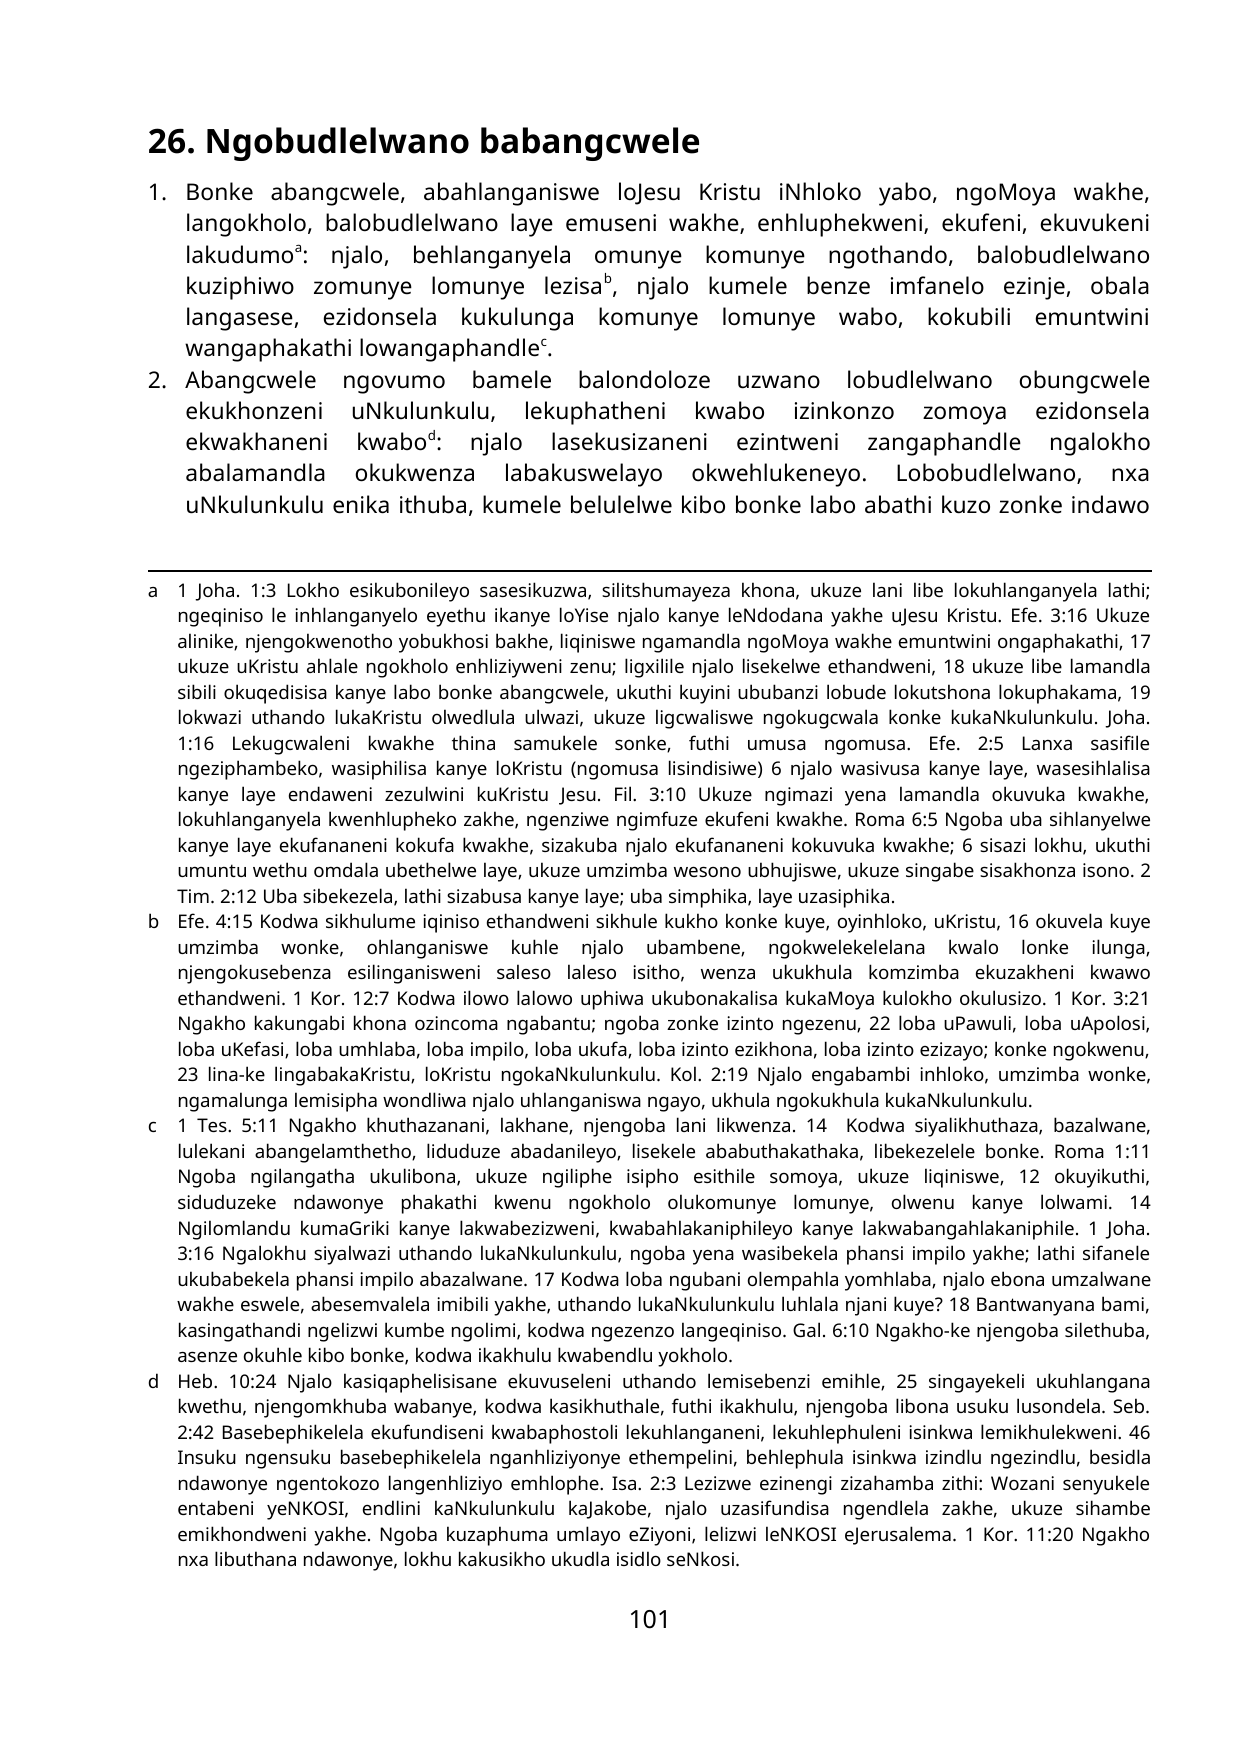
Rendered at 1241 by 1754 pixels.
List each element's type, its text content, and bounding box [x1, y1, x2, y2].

list Bonke abangcwele, abahlanganiswe loJesu Kristu iNhloko yabo, ngoMoya wakhe, langokholo, balobudlelwano laye emuseni wakhe, enhluphekweni, ekufeni, ekuvukeni lakudumo: njalo, behlanganyela omunye komunye ngothando, balobudlelwano kuziphiwo zomunye lomunye lezisa, njalo kumele benze imfanelo ezinje, obala langasese, ezidonsela kukulunga komunye lomunye wabo, kokubili emuntwini wangaphakathi lowangaphandle. [148, 176, 1152, 364]
list 1 Tes. 5:11 Ngakho khuthazanani, lakhane, njengoba lani likwenza. 14 Kodwa siyalikhuthaza, bazalwane, lulekani abangelamthetho, liduduze abadanileyo, lisekele ababuthakathaka, libekezelele bonke. Roma 1:11 Ngoba ngilangatha ukulibona, ukuze ngiliphe isipho esithile somoya, ukuze liqiniswe, 12 okuyikuthi, siduduzeke ndawonye phakathi kwenu ngokholo olukomunye lomunye, olwenu kanye lolwami. 14 Ngilomlandu kumaGriki kanye lakwabezizweni, kwabahlakaniphileyo kanye lakwabangahlakaniphile. 1 Joha. 3:16 Ngalokhu siyalwazi uthando lukaNkulunkulu, ngoba yena wasibekela phansi impilo yakhe; lathi sifanele ukubabekela phansi impilo abazalwane. 17 Kodwa loba ngubani olempahla yomhlaba, njalo ebona umzalwane wakhe eswele, abesemvalela imibili yakhe, uthando lukaNkulunkulu luhlala njani kuye? 18 Bantwanyana bami, kasingathandi ngelizwi kumbe ngolimi, kodwa ngezenzo langeqiniso. Gal. 6:10 Ngakho-ke njengoba silethuba, asenze okuhle kibo bonke, kodwa ikakhulu kwabendlu yokholo. [148, 1113, 1152, 1368]
subtitle 26. Ngobudlelwano babangcwele [148, 118, 1152, 164]
list 1 Joha. 1:3 Lokho esikubonileyo sasesikuzwa, silitshumayeza khona, ukuze lani libe lokuhlanganyela lathi; ngeqiniso le inhlanganyelo eyethu ikanye loYise njalo kanye leNdodana yakhe uJesu Kristu. Efe. 3:16 Ukuze alinike, njengokwenotho yobukhosi bakhe, liqiniswe ngamandla ngoMoya wakhe emuntwini ongaphakathi, 17 ukuze uKristu ahlale ngokholo enhliziyweni zenu; ligxilile njalo lisekelwe ethandweni, 18 ukuze libe lamandla sibili okuqedisisa kanye labo bonke abangcwele, ukuthi kuyini ububanzi lobude lokutshona lokuphakama, 19 lokwazi uthando lukaKristu olwedlula ulwazi, ukuze ligcwaliswe ngokugcwala konke kukaNkulunkulu. Joha. 1:16 Lekugcwaleni kwakhe thina samukele sonke, futhi umusa ngomusa. Efe. 2:5 Lanxa sasifile ngeziphambeko, wasiphilisa kanye loKristu (ngomusa lisindisiwe) 6 njalo wasivusa kanye laye, wasesihlalisa kanye laye endaweni zezulwini kuKristu Jesu. Fil. 3:10 Ukuze ngimazi yena lamandla okuvuka kwakhe, lokuhlanganyela kwenhlupheko zakhe, ngenziwe ngimfuze ekufeni kwakhe. Roma 6:5 Ngoba uba sihlanyelwe kanye laye ekufananeni kokufa kwakhe, sizakuba njalo ekufananeni kokuvuka kwakhe; 6 sisazi lokhu, ukuthi umuntu wethu omdala ubethelwe laye, ukuze umzimba wesono ubhujiswe, ukuze singabe sisakhonza isono. 2 Tim. 2:12 Uba sibekezela, lathi sizabusa kanye laye; uba simphika, laye uzasiphika. [148, 577, 1152, 909]
list Abangcwele ngovumo bamele balondoloze uzwano lobudlelwano obungcwele ekukhonzeni uNkulunkulu, lekuphatheni kwabo izinkonzo zomoya ezidonsela ekwakhaneni kwabo: njalo lasekusizaneni ezintweni zangaphandle ngalokho abalamandla okukwenza labakuswelayo okwehlukeneyo. Lobobudlelwano, nxa uNkulunkulu enika ithuba, kumele belulelwe kibo bonke labo abathi kuzo zonke indawo [148, 364, 1152, 520]
list Efe. 4:15 Kodwa sikhulume iqiniso ethandweni sikhule kukho konke kuye, oyinhloko, uKristu, 16 okuvela kuye umzimba wonke, ohlanganiswe kuhle njalo ubambene, ngokwelekelelana kwalo lonke ilunga, njengokusebenza esilinganisweni saleso laleso isitho, wenza ukukhula komzimba ekuzakheni kwawo ethandweni. 1 Kor. 12:7 Kodwa ilowo lalowo uphiwa ukubonakalisa kukaMoya kulokho okulusizo. 1 Kor. 3:21 Ngakho kakungabi khona ozincoma ngabantu; ngoba zonke izinto ngezenu, 22 loba uPawuli, loba uApolosi, loba uKefasi, loba umhlaba, loba impilo, loba ukufa, loba izinto ezikhona, loba izinto ezizayo; konke ngokwenu, 23 lina-ke lingabakaKristu, loKristu ngokaNkulunkulu. Kol. 2:19 Njalo engabambi inhloko, umzimba wonke, ngamalunga lemisipha wondliwa njalo uhlanganiswa ngayo, ukhula ngokukhula kukaNkulunkulu. [148, 909, 1152, 1113]
list Heb. 10:24 Njalo kasiqaphelisisane ekuvuseleni uthando lemisebenzi emihle, 25 singayekeli ukuhlangana kwethu, njengomkhuba wabanye, kodwa kasikhuthale, futhi ikakhulu, njengoba libona usuku lusondela. Seb. 2:42 Basebephikelela ekufundiseni kwabaphostoli lekuhlanganeni, lekuhlephuleni isinkwa lemikhulekweni. 46 Insuku ngensuku basebephikelela nganhliziyonye ethempelini, behlephula isinkwa izindlu ngezindlu, besidla ndawonye ngentokozo langenhliziyo emhlophe. Isa. 2:3 Lezizwe ezinengi zizahamba zithi: Wozani senyukele entabeni yeNKOSI, endlini kaNkulunkulu kaJakobe, njalo uzasifundisa ngendlela zakhe, ukuze sihambe emikhondweni yakhe. Ngoba kuzaphuma umlayo eZiyoni, lelizwi leNKOSI eJerusalema. 1 Kor. 11:20 Ngakho nxa libuthana ndawonye, lokhu kakusikho ukudla isidlo seNkosi. [148, 1368, 1152, 1572]
